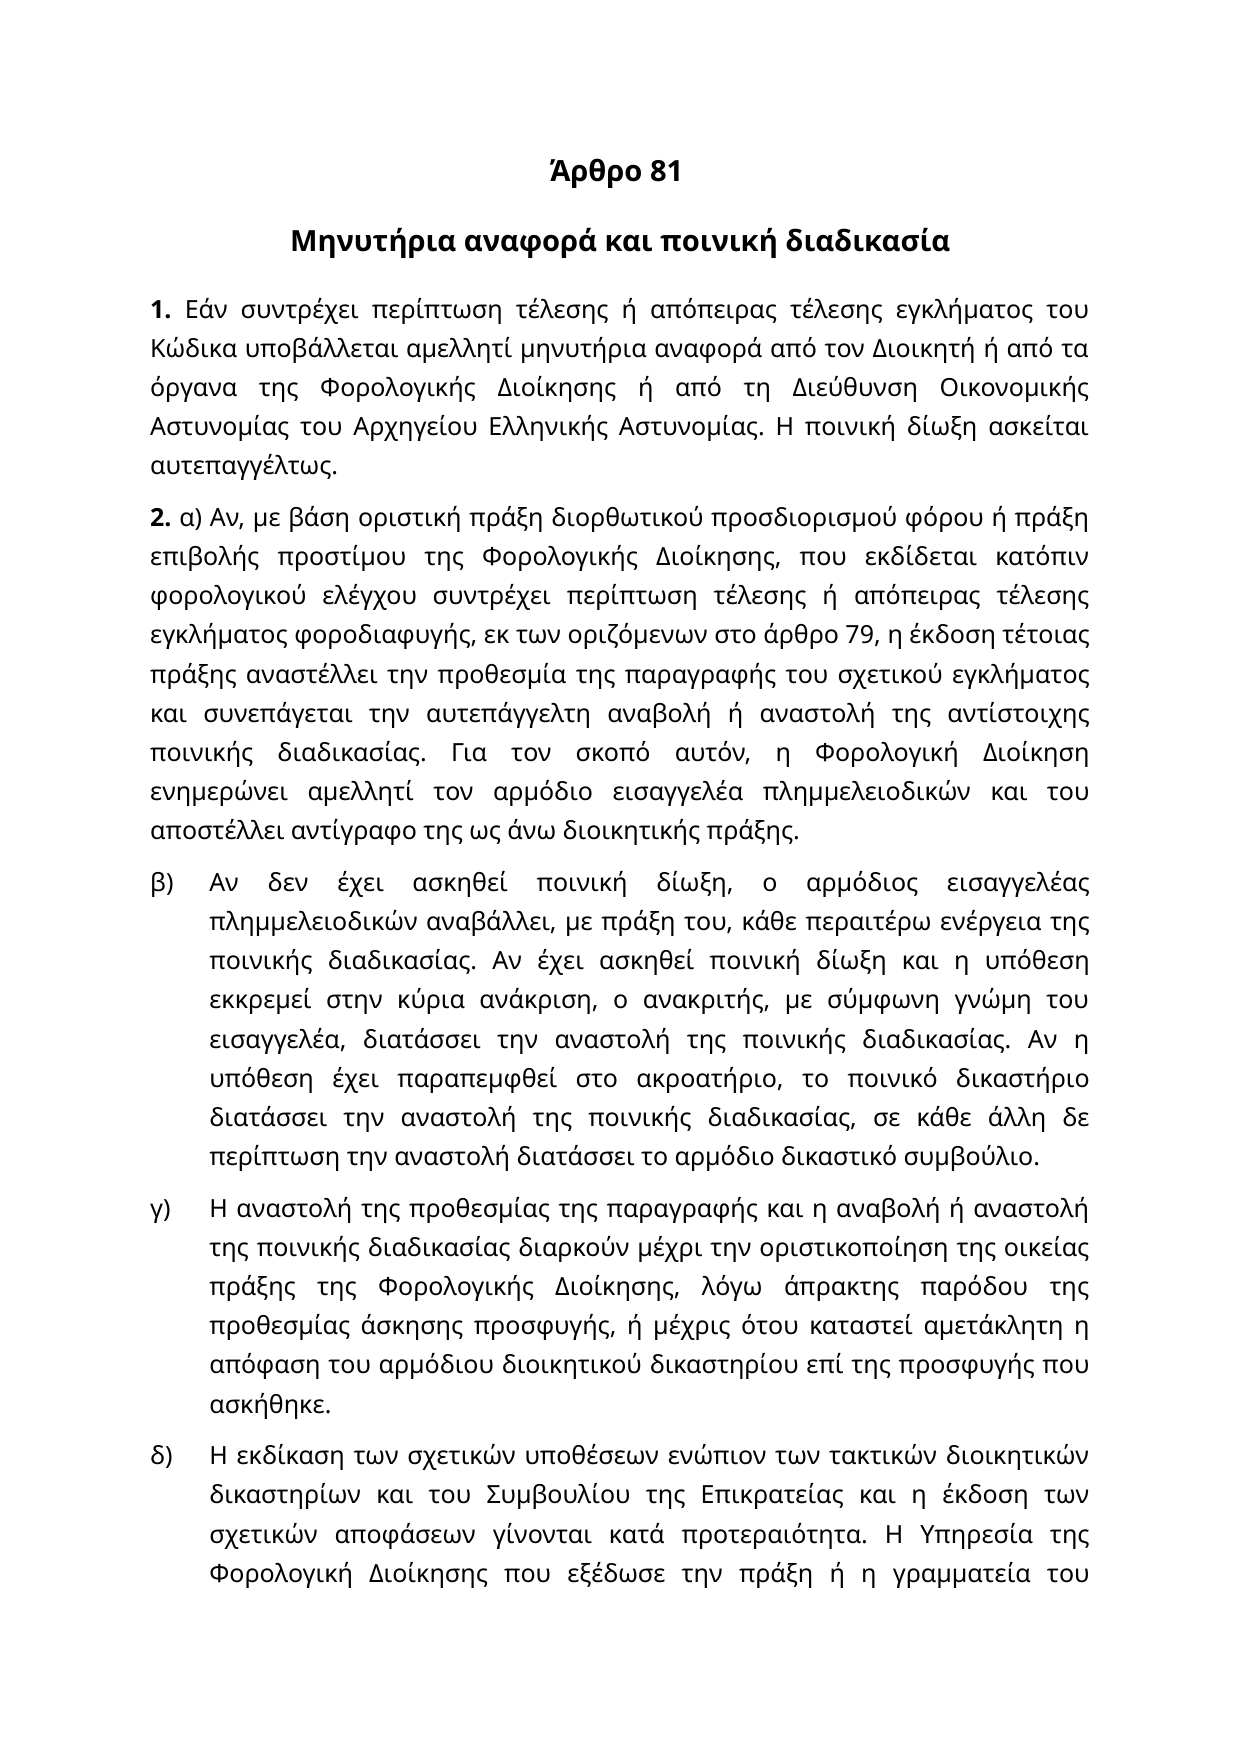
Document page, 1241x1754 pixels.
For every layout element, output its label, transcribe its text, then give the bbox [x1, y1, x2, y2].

text 2. α) Αν, με βάση οριστική πράξη διορθωτικού προσδιορισμού φόρου ή πράξη επιβολής προστίμου της Φορολογικής Διοίκησης, που εκδίδεται κατόπιν φορολογικού ελέγχου συντρέχει περίπτωση τέλεσης ή απόπειρας τέλεσης εγκλήματος φοροδιαφυγής, εκ των οριζόμενων στο άρθρο 79, η έκδοση τέτοιας πράξης αναστέλλει την προθεσμία της παραγραφής του σχετικού εγκλήματος και συνεπάγεται την αυτεπάγγελτη αναβολή ή αναστολή της αντίστοιχης ποινικής διαδικασίας. Για τον σκοπό αυτόν, η Φορολογική Διοίκηση ενημερώνει αμελλητί τον αρμόδιο εισαγγελέα πλημμελειοδικών και του αποστέλλει αντίγραφο της ως άνω διοικητικής πράξης. [150, 499, 1090, 847]
list β) Αν δεν έχει ασκηθεί ποινική δίωξη, ο αρμόδιος εισαγγελέας πλημμελειοδικών αναβάλλει, με πράξη του, κάθε περαιτέρω ενέργεια της ποινικής διαδικασίας. Αν έχει ασκηθεί ποινική δίωξη και η υπόθεση εκκρεμεί στην κύρια ανάκριση, ο ανακριτής, με σύμφωνη γνώμη του εισαγγελέα, διατάσσει την αναστολή της ποινικής διαδικασίας. Αν η υπόθεση έχει παραπεμφθεί στο ακροατήριο, το ποινικό δικαστήριο διατάσσει την αναστολή της ποινικής διαδικασίας, σε κάθε άλλη δε περίπτωση την αναστολή διατάσσει το αρμόδιο δικαστικό συμβούλιο. [150, 864, 1090, 1173]
text 1. Εάν συντρέχει περίπτωση τέλεσης ή απόπειρας τέλεσης εγκλήματος του Κώδικα υποβάλλεται αμελλητί μηνυτήρια αναφορά από τον Διοικητή ή από τα όργανα της Φορολογικής Διοίκησης ή από τη Διεύθυνση Οικονομικής Αστυνομίας του Αρχηγείου Ελληνικής Αστυνομίας. Η ποινική δίωξη ασκείται αυτεπαγγέλτως. [150, 291, 1090, 482]
subtitle Άρθρο 81 [150, 150, 1090, 190]
list δ) Η εκδίκαση των σχετικών υποθέσεων ενώπιον των τακτικών διοικητικών δικαστηρίων και του Συμβουλίου της Επικρατείας και η έκδοση των σχετικών αποφάσεων γίνονται κατά προτεραιότητα. Η Υπηρεσία της Φορολογική Διοίκησης που εξέδωσε την πράξη ή η γραμματεία του [150, 1438, 1090, 1589]
list γ) Η αναστολή της προθεσμίας της παραγραφής και η αναβολή ή αναστολή της ποινικής διαδικασίας διαρκούν μέχρι την οριστικοποίηση της οικείας πράξης της Φορολογικής Διοίκησης, λόγω άπρακτης παρόδου της προθεσμίας άσκησης προσφυγής, ή μέχρις ότου καταστεί αμετάκλητη η απόφαση του αρμόδιου διοικητικού δικαστηρίου επί της προσφυγής που ασκήθηκε. [150, 1190, 1090, 1420]
subtitle Μηνυτήρια αναφορά και ποινική διαδικασία [150, 221, 1090, 260]
